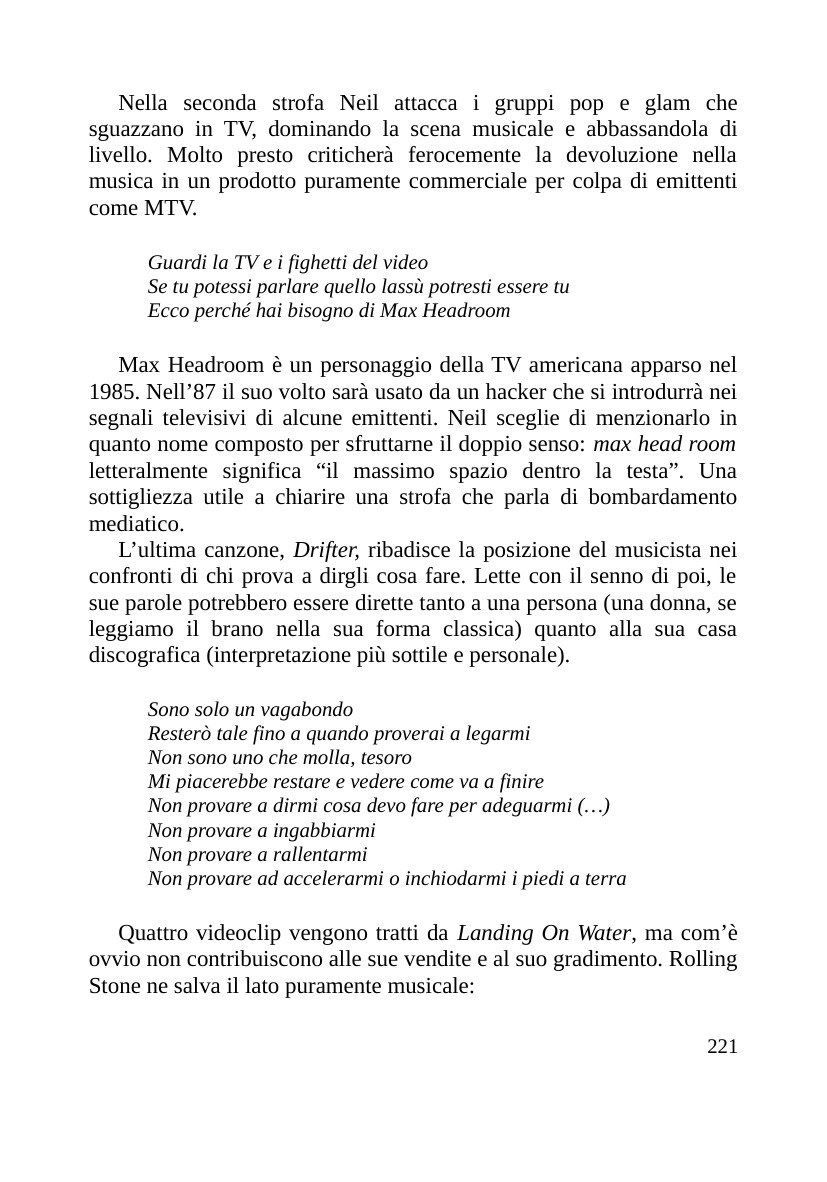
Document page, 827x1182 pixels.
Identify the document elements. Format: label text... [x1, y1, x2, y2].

text Se tu potessi parlare quello lassù potresti essere tu [88, 274, 738, 298]
text Mi piacerebbe restare e vedere come va a finire [88, 769, 738, 793]
text Non provare a dirmi cosa devo fare per adeguarmi (…) [88, 793, 738, 817]
text Ecco perché hai bisogno di Max Headroom [88, 298, 738, 322]
text Resterò tale fino a quando proverai a legarmi [88, 721, 738, 745]
text Non sono uno che molla, tesoro [88, 745, 738, 769]
text Non provare a rallentarmi [88, 842, 738, 866]
text Non provare a ingabbiarmi [88, 817, 738, 842]
text Nella seconda strofa Neil attacca i gruppi pop e glam che sguazzano in TV, dominando la scena musicale e abbassandola di livello. Molto presto criticherà ferocemente la devoluzione nella musica in un prodotto puramente commerciale per colpa di emittenti come MTV. [88, 88, 738, 220]
text Quattro videoclip vengono tratti da Landing On Water, ma com’è ovvio non contribuiscono alle sue vendite e al suo gradimento. Rolling Stone ne salva il lato puramente musicale: [88, 919, 738, 998]
text L’ultima canzone, Drifter, ribadisce la posizione del musicista nei confronti di chi prova a dirgli cosa fare. Lette con il senno di poi, le sue parole potrebbero essere dirette tanto a una persona (una donna, se leggiamo il brano nella sua forma classica) quanto alla sua casa discografica (interpretazione più sottile e personale). [88, 536, 738, 668]
text Guardi la TV e i fighetti del video [88, 250, 738, 274]
text Non provare ad accelerarmi o inchiodarmi i piedi a terra [88, 866, 738, 890]
text Sono solo un vagabondo [88, 697, 738, 721]
text Max Headroom è un personaggio della TV americana apparso nel 1985. Nell’87 il suo volto sarà usato da un hacker che si introdurrà nei segnali televisivi di alcune emittenti. Neil sceglie di menzionarlo in quanto nome composto per sfruttarne il doppio senso: max head room letteralmente significa “il massimo spazio dentro la testa”. Una sottigliezza utile a chiarire una strofa che parla di bombardamento mediatico. [88, 351, 738, 536]
